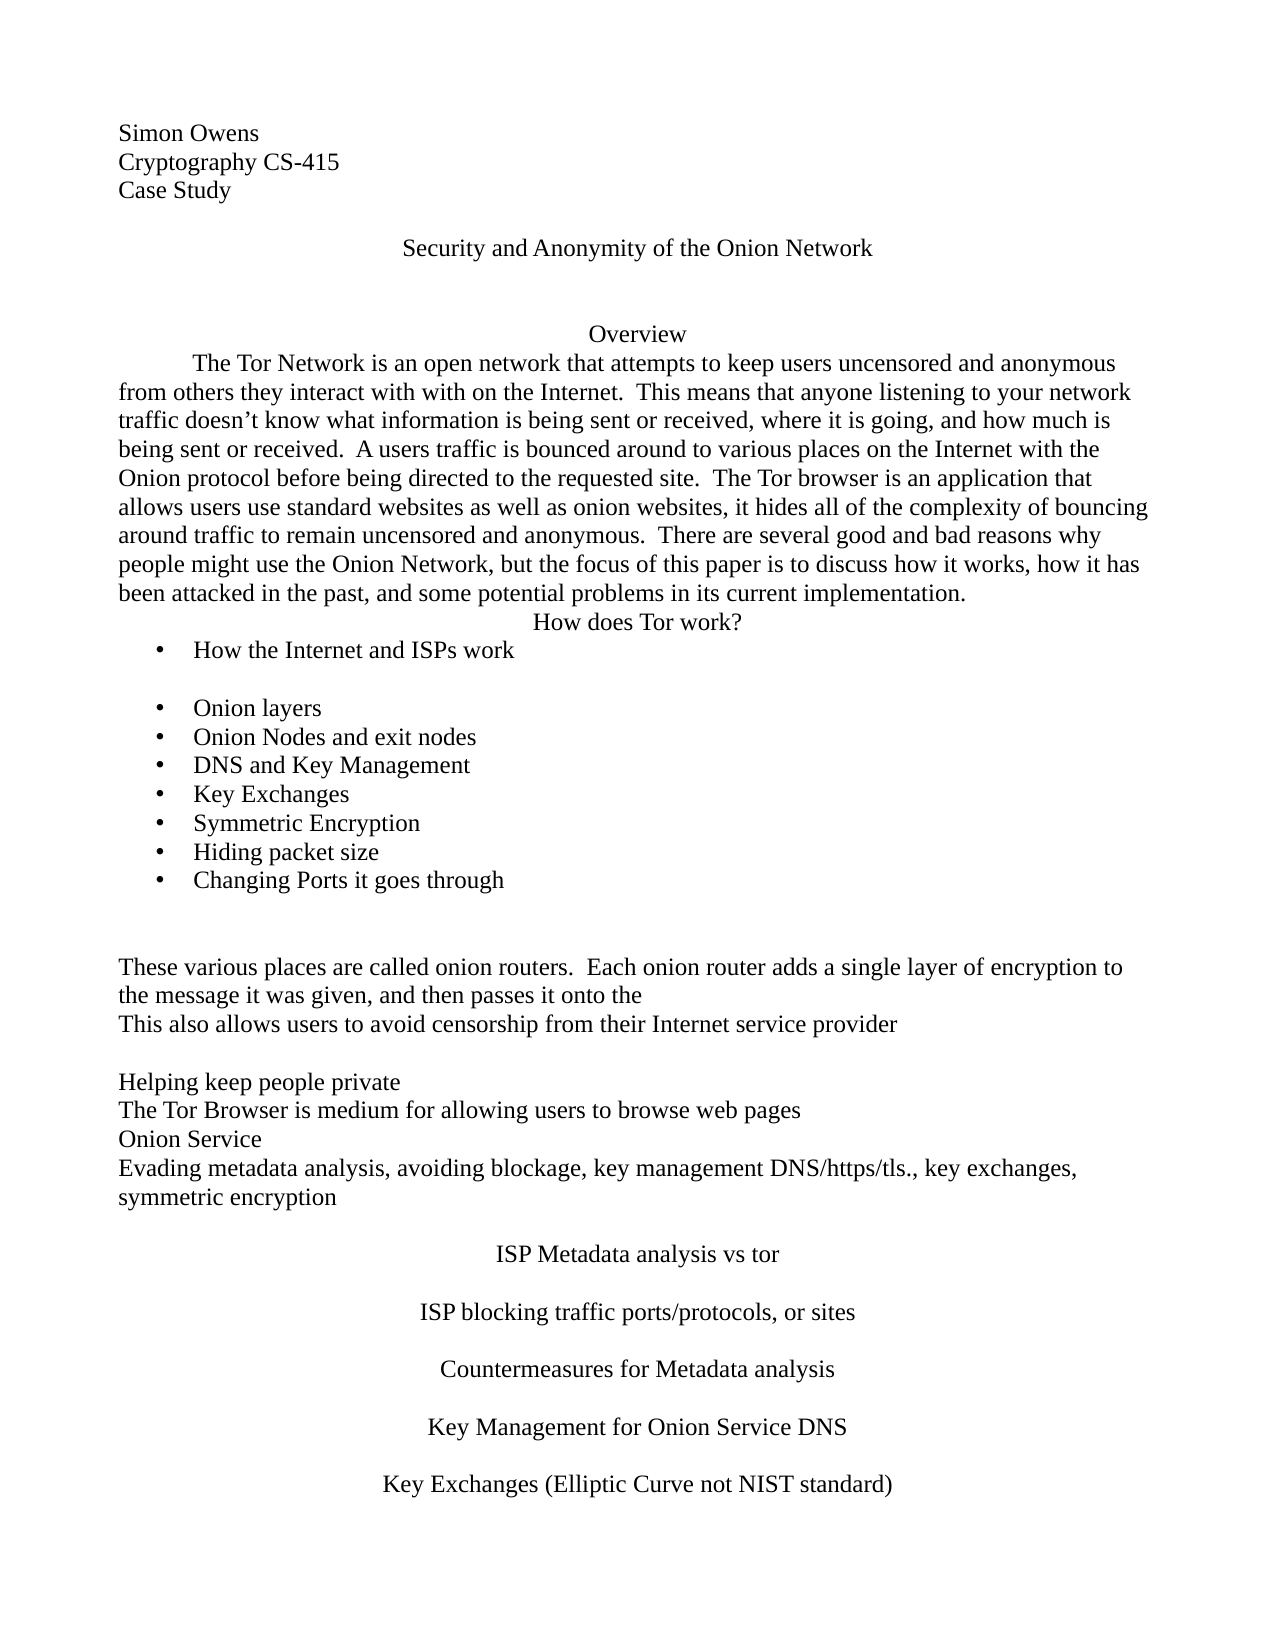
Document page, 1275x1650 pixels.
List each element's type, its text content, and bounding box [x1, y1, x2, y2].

text Key Exchanges (Elliptic Curve not NIST standard) [118, 1469, 1157, 1498]
list DNS and Key Management [156, 751, 1157, 779]
list How the Internet and ISPs work [156, 636, 1157, 664]
text How does Tor work? [118, 607, 1157, 636]
text The Tor Network is an open network that attempts to keep users uncensored and anonymous from others they interact with with on the Internet. This means that anyone listening to your network traffic doesn’t know what information is being sent or received, where it is going, and how much is being sent or received. A users traffic is bounced around to various places on the Internet with the Onion protocol before being directed to the requested site. The Tor browser is an application that allows users use standard websites as well as onion websites, it hides all of the complexity of bouncing around traffic to remain uncensored and anonymous. There are several good and bad reasons why people might use the Onion Network, but the focus of this paper is to discuss how it works, how it has been attacked in the past, and some potential problems in its current implementation. [118, 348, 1157, 607]
text Cryptography CS-415 [118, 147, 1157, 176]
text This also allows users to avoid censorship from their Internet service provider [118, 1009, 1157, 1038]
list Hiding packet size [156, 837, 1157, 866]
list Symmetric Encryption [156, 808, 1157, 837]
text ISP blocking traffic ports/protocols, or sites [118, 1297, 1157, 1326]
text Onion Service [118, 1124, 1157, 1153]
text Helping keep people private [118, 1067, 1157, 1096]
text ISP Metadata analysis vs tor [118, 1239, 1157, 1268]
text The Tor Browser is medium for allowing users to browse web pages [118, 1096, 1157, 1124]
text Overview [118, 319, 1157, 348]
list Onion layers [156, 693, 1157, 722]
list Onion Nodes and exit nodes [156, 722, 1157, 751]
text Simon Owens [118, 118, 1157, 147]
text These various places are called onion routers. Each onion router adds a single layer of encryption to the message it was given, and then passes it onto the [118, 952, 1157, 1009]
list Changing Ports it goes through [156, 866, 1157, 894]
text Key Management for Onion Service DNS [118, 1412, 1157, 1441]
list Key Exchanges [156, 779, 1157, 808]
text Evading metadata analysis, avoiding blockage, key management DNS/https/tls., key exchanges, symmetric encryption [118, 1153, 1157, 1211]
text Security and Anonymity of the Onion Network [118, 233, 1157, 262]
text Case Study [118, 176, 1157, 204]
text Countermeasures for Metadata analysis [118, 1354, 1157, 1383]
